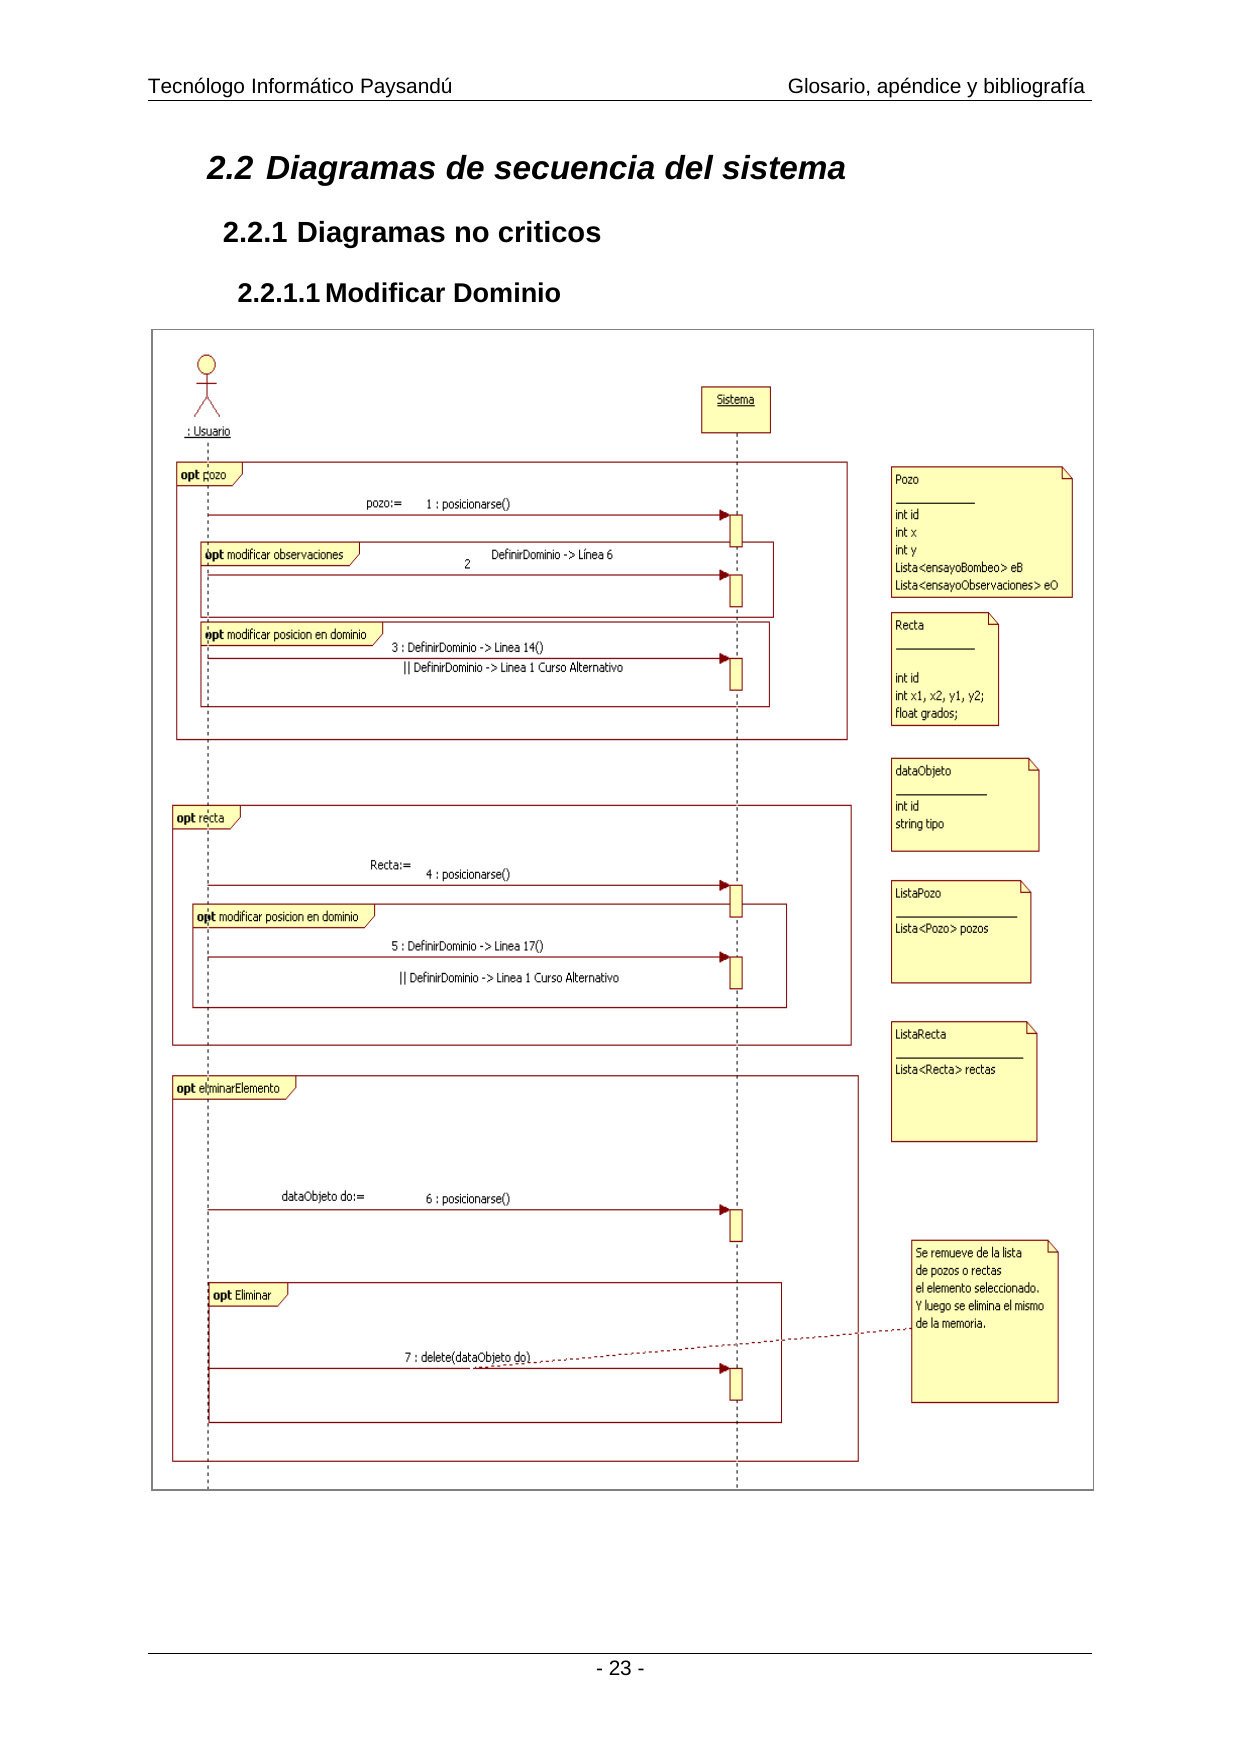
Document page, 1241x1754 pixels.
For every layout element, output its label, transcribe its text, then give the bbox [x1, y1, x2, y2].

subtitle Diagramas de secuencia del sistema [207, 148, 1092, 186]
picture [153, 330, 1093, 1489]
subtitle Modificar Dominio [237, 277, 1092, 308]
subtitle Diagramas no criticos [223, 215, 1092, 248]
